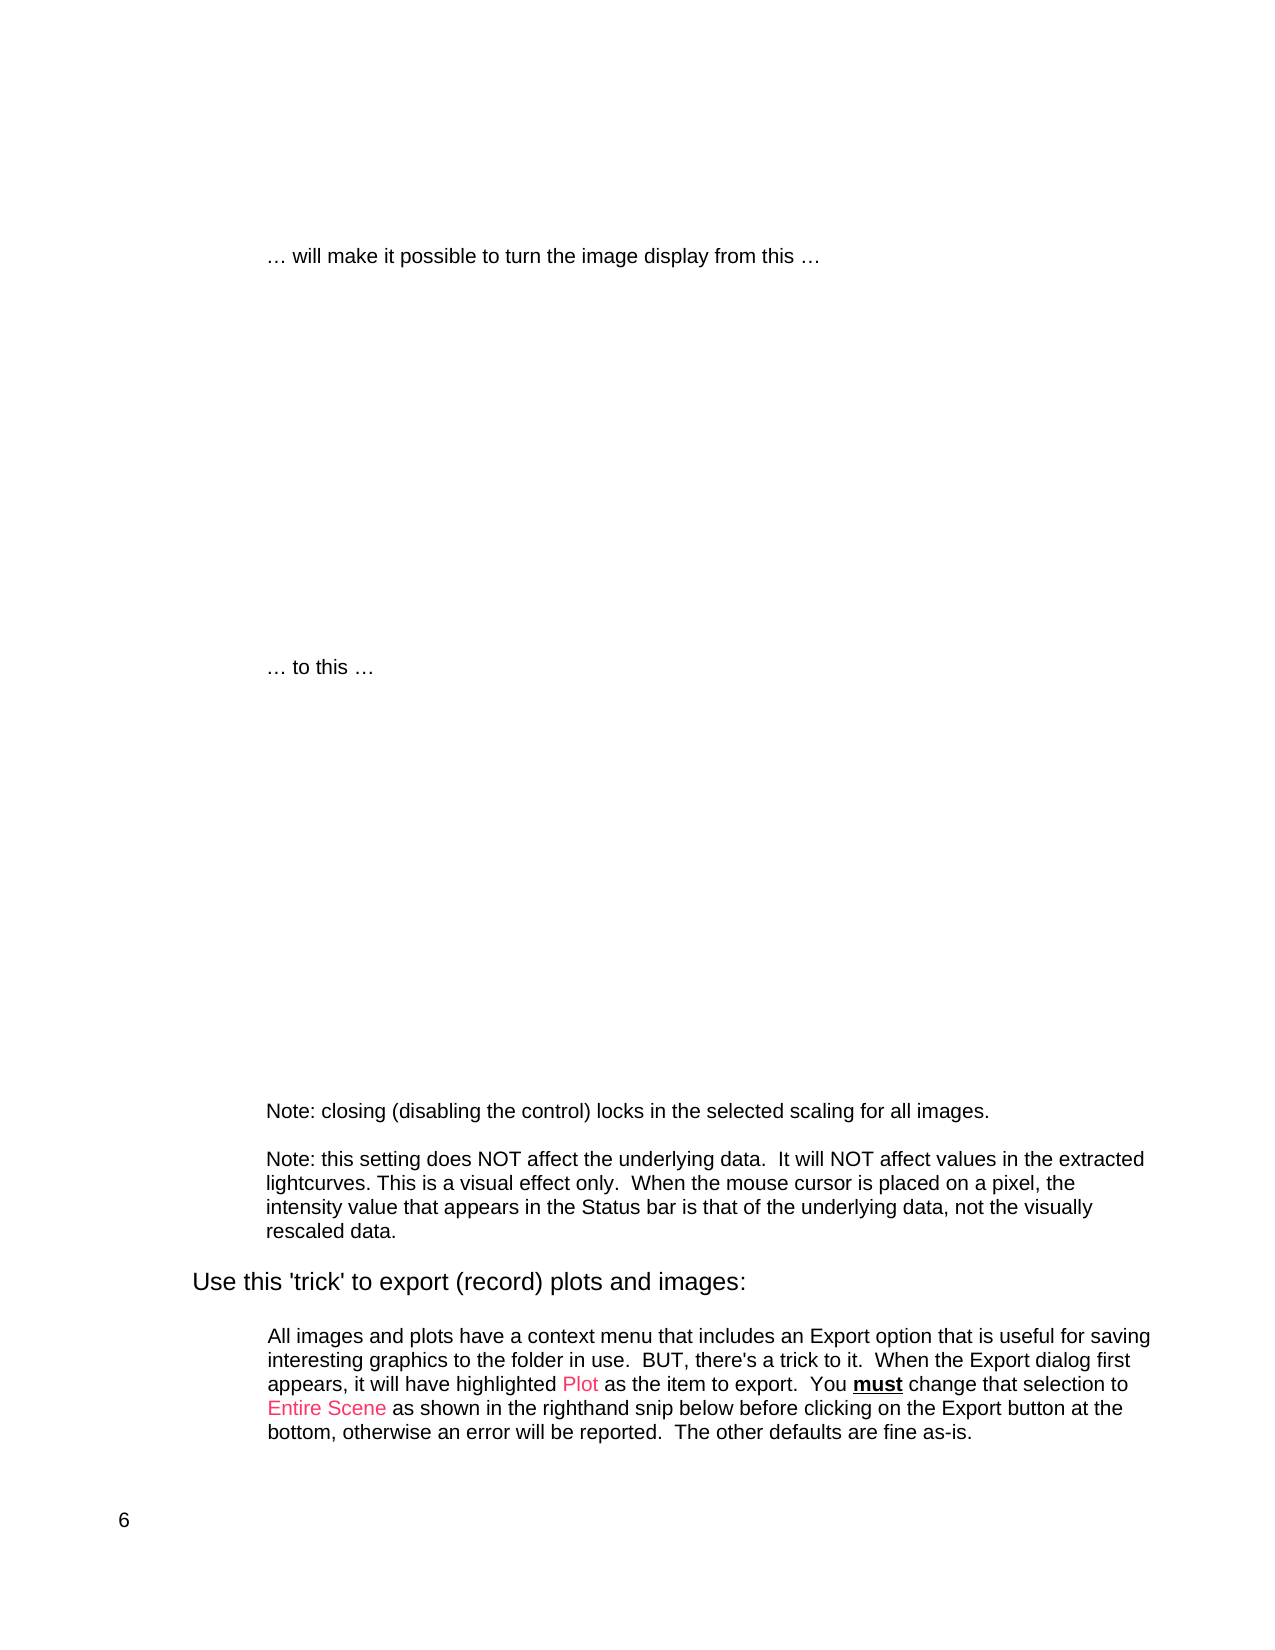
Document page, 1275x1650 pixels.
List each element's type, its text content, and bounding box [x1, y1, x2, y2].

text … to this … [266, 655, 1157, 679]
text Note: closing (disabling the control) locks in the selected scaling for all images. [266, 1099, 1157, 1123]
text Note: this setting does NOT affect the underlying data. It will NOT affect values in the extracted lightcurves. This is a visual effect only. When the mouse cursor is placed on a pixel, the intensity value that appears in the Status bar is that of the underlying data, not the visually rescaled data. [266, 1147, 1157, 1243]
text All images and plots have a context menu that includes an Export option that is useful for saving interesting graphics to the folder in use. BUT, there's a trick to it. When the Export dialog first appears, it will have highlighted Plot as the item to export. You must change that selection to Entire Scene as shown in the righthand snip below before clicking on the Export button at the bottom, otherwise an error will be reported. The other defaults are fine as-is. [267, 1324, 1157, 1444]
text … will make it possible to turn the image display from this … [266, 244, 1157, 268]
text Use this 'trick' to export (record) plots and images: [192, 1267, 1157, 1295]
